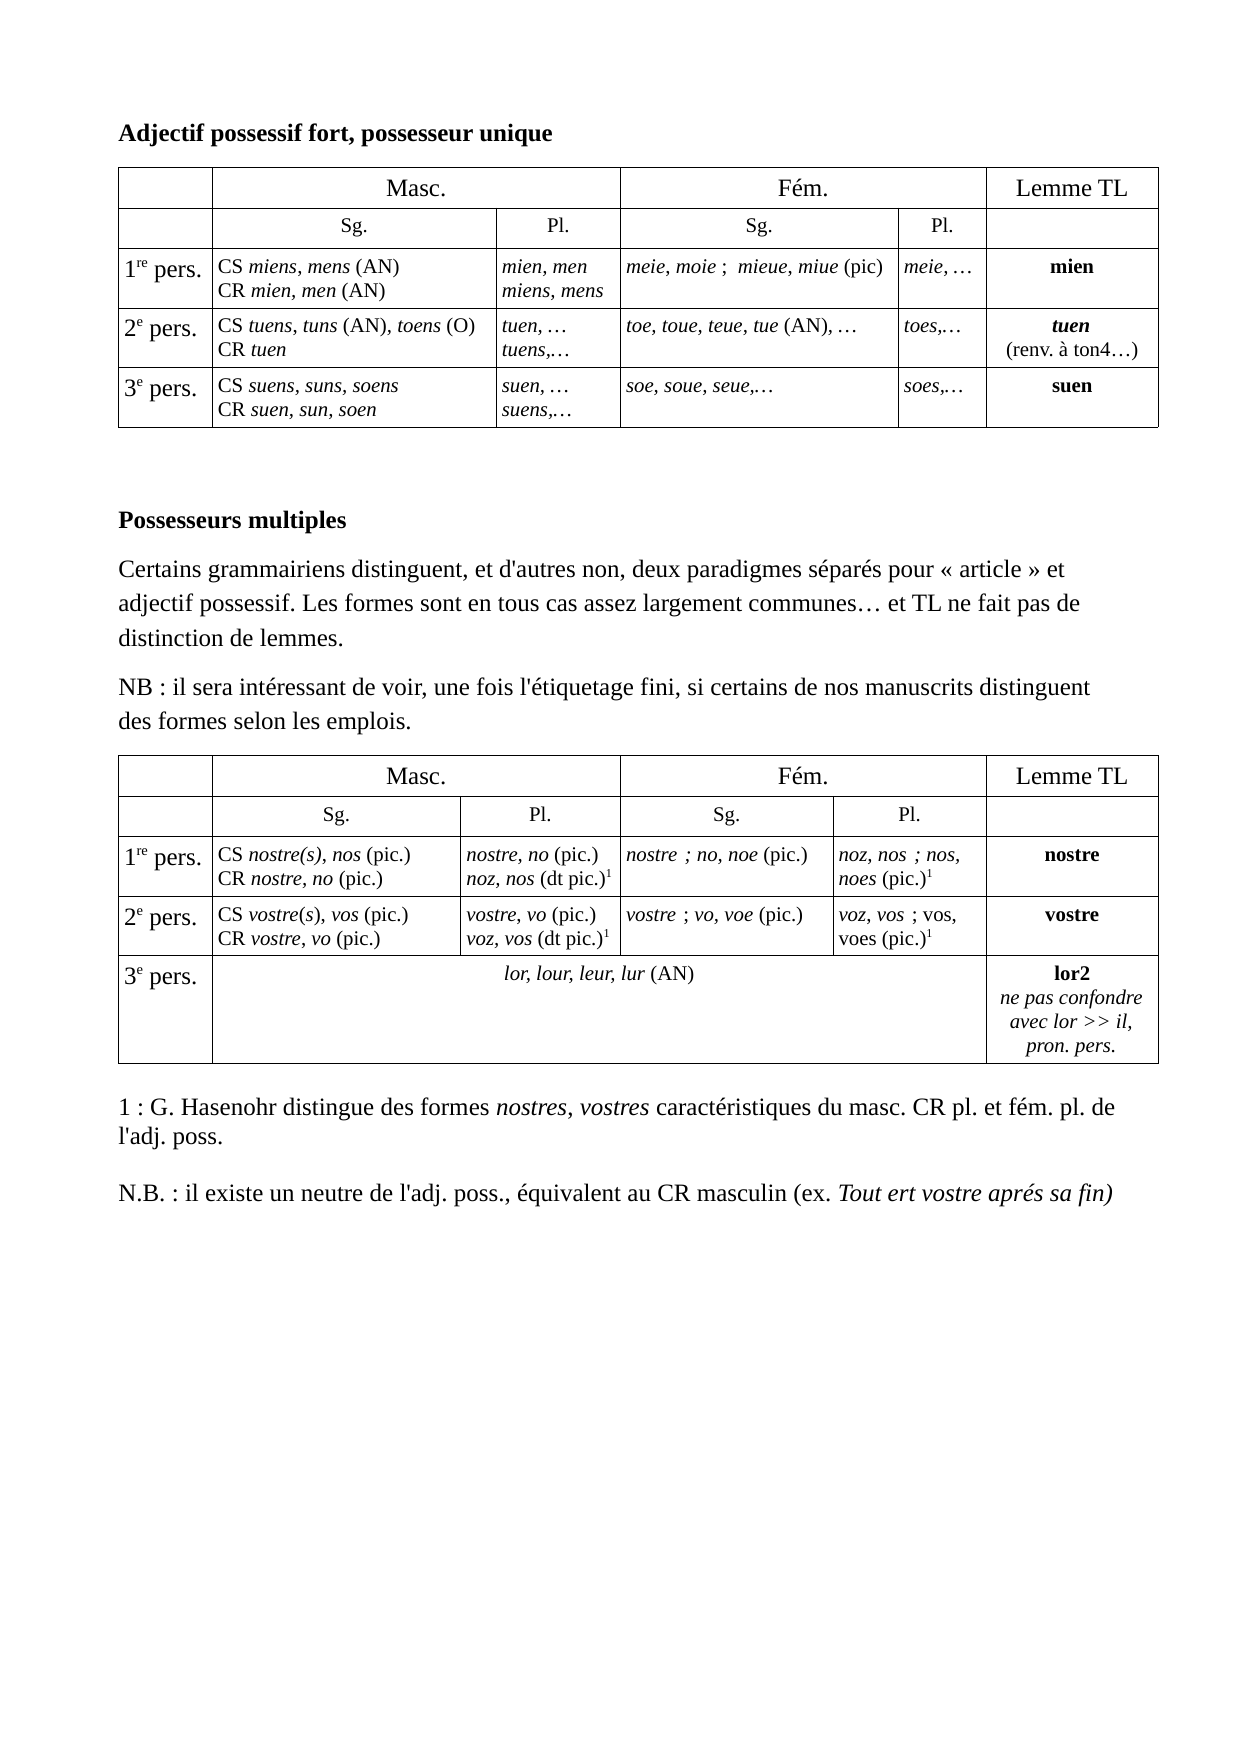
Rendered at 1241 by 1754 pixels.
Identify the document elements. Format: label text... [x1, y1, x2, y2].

table_cell vostre [987, 897, 1158, 955]
table_cell Pl. [461, 797, 620, 836]
table_cell tuen (renv. à ton4…) [987, 309, 1158, 367]
table_cell 3e pers. [119, 368, 212, 427]
table_cell nostre, no (pic.) noz, nos (dt pic.)1 [461, 837, 620, 896]
table_cell toe, toue, teue, tue (AN), … [621, 309, 898, 367]
table_cell 2e pers. [119, 897, 212, 955]
table_cell vostre ; vo, voe (pic.) [621, 897, 833, 955]
text N.B. : il existe un neutre de l'adj. poss., équivalent au CR masculin (ex. Tout ert vostre aprés sa fin) [118, 1178, 1122, 1207]
table_header [119, 756, 212, 796]
table_cell Pl. [497, 209, 620, 248]
table_header Masc. [213, 756, 620, 796]
table_cell CS tuens, tuns (AN), toens (O) CR tuen [213, 309, 496, 367]
table_cell 2e pers. [119, 309, 212, 367]
table_cell vostre, vo (pic.) voz, vos (dt pic.)1 [461, 897, 620, 955]
table_cell 1re pers. [119, 837, 212, 896]
table_cell soes,… [899, 368, 986, 427]
table_cell Sg. [213, 209, 496, 248]
table_header [119, 168, 212, 207]
table_cell soe, soue, seue,… [621, 368, 898, 427]
table_header Masc. [213, 168, 620, 207]
table_cell lor2 ne pas confondre avec lor >> il, pron. pers. [987, 956, 1158, 1063]
table_header Lemme TL [987, 168, 1158, 207]
table_cell CS miens, mens (AN) CR mien, men (AN) [213, 249, 496, 307]
table_cell [987, 209, 1158, 248]
table_cell CS vostre(s), vos (pic.) CR vostre, vo (pic.) [213, 897, 460, 955]
table_cell Sg. [213, 797, 460, 836]
text Possesseurs multiples [118, 505, 1122, 533]
table_cell [119, 209, 212, 248]
table_header Lemme TL [987, 756, 1158, 796]
table_cell nostre ; no, noe (pic.) [621, 837, 833, 896]
text Certains grammairiens distinguent, et d'autres non, deux paradigmes séparés pour « article » et adjectif possessif. Les formes sont en tous cas assez largement communes… et TL ne fait pas de distinction de lemmes. [118, 554, 1122, 652]
table_cell CS suens, suns, soens CR suen, sun, soen [213, 368, 496, 427]
table_cell Pl. [834, 797, 986, 836]
text 1 : G. Hasenohr distingue des formes nostres, vostres caractéristiques du masc. CR pl. et fém. pl. de l'adj. poss. [118, 1092, 1122, 1149]
table_cell tuen, … tuens,… [497, 309, 620, 367]
text NB : il sera intéressant de voir, une fois l'étiquetage fini, si certains de nos manuscrits distinguent des formes selon les emplois. [118, 672, 1122, 735]
table_cell noz, nos ; nos, noes (pic.)1 [834, 837, 986, 896]
table_cell mien [987, 249, 1158, 307]
table_cell [119, 797, 212, 836]
table_cell meie, moie ; mieue, miue (pic) [621, 249, 898, 307]
table_cell suen [987, 368, 1158, 427]
table_cell Sg. [621, 797, 833, 836]
table_cell meie, … [899, 249, 986, 307]
table_cell voz, vos ; vos, voes (pic.)1 [834, 897, 986, 955]
table_cell [987, 797, 1158, 836]
table_cell Pl. [899, 209, 986, 248]
table_header Fém. [621, 756, 986, 796]
table_cell nostre [987, 837, 1158, 896]
table_cell mien, men miens, mens [497, 249, 620, 307]
table_header Fém. [621, 168, 986, 207]
table_cell suen, … suens,… [497, 368, 620, 427]
table_cell CS nostre(s), nos (pic.) CR nostre, no (pic.) [213, 837, 460, 896]
table_cell toes,… [899, 309, 986, 367]
table_cell 1re pers. [119, 249, 212, 307]
table_cell lor, lour, leur, lur (AN) [213, 956, 986, 1063]
table_cell 3e pers. [119, 956, 212, 1063]
text Adjectif possessif fort, possesseur unique [118, 118, 1122, 147]
table_cell Sg. [621, 209, 898, 248]
